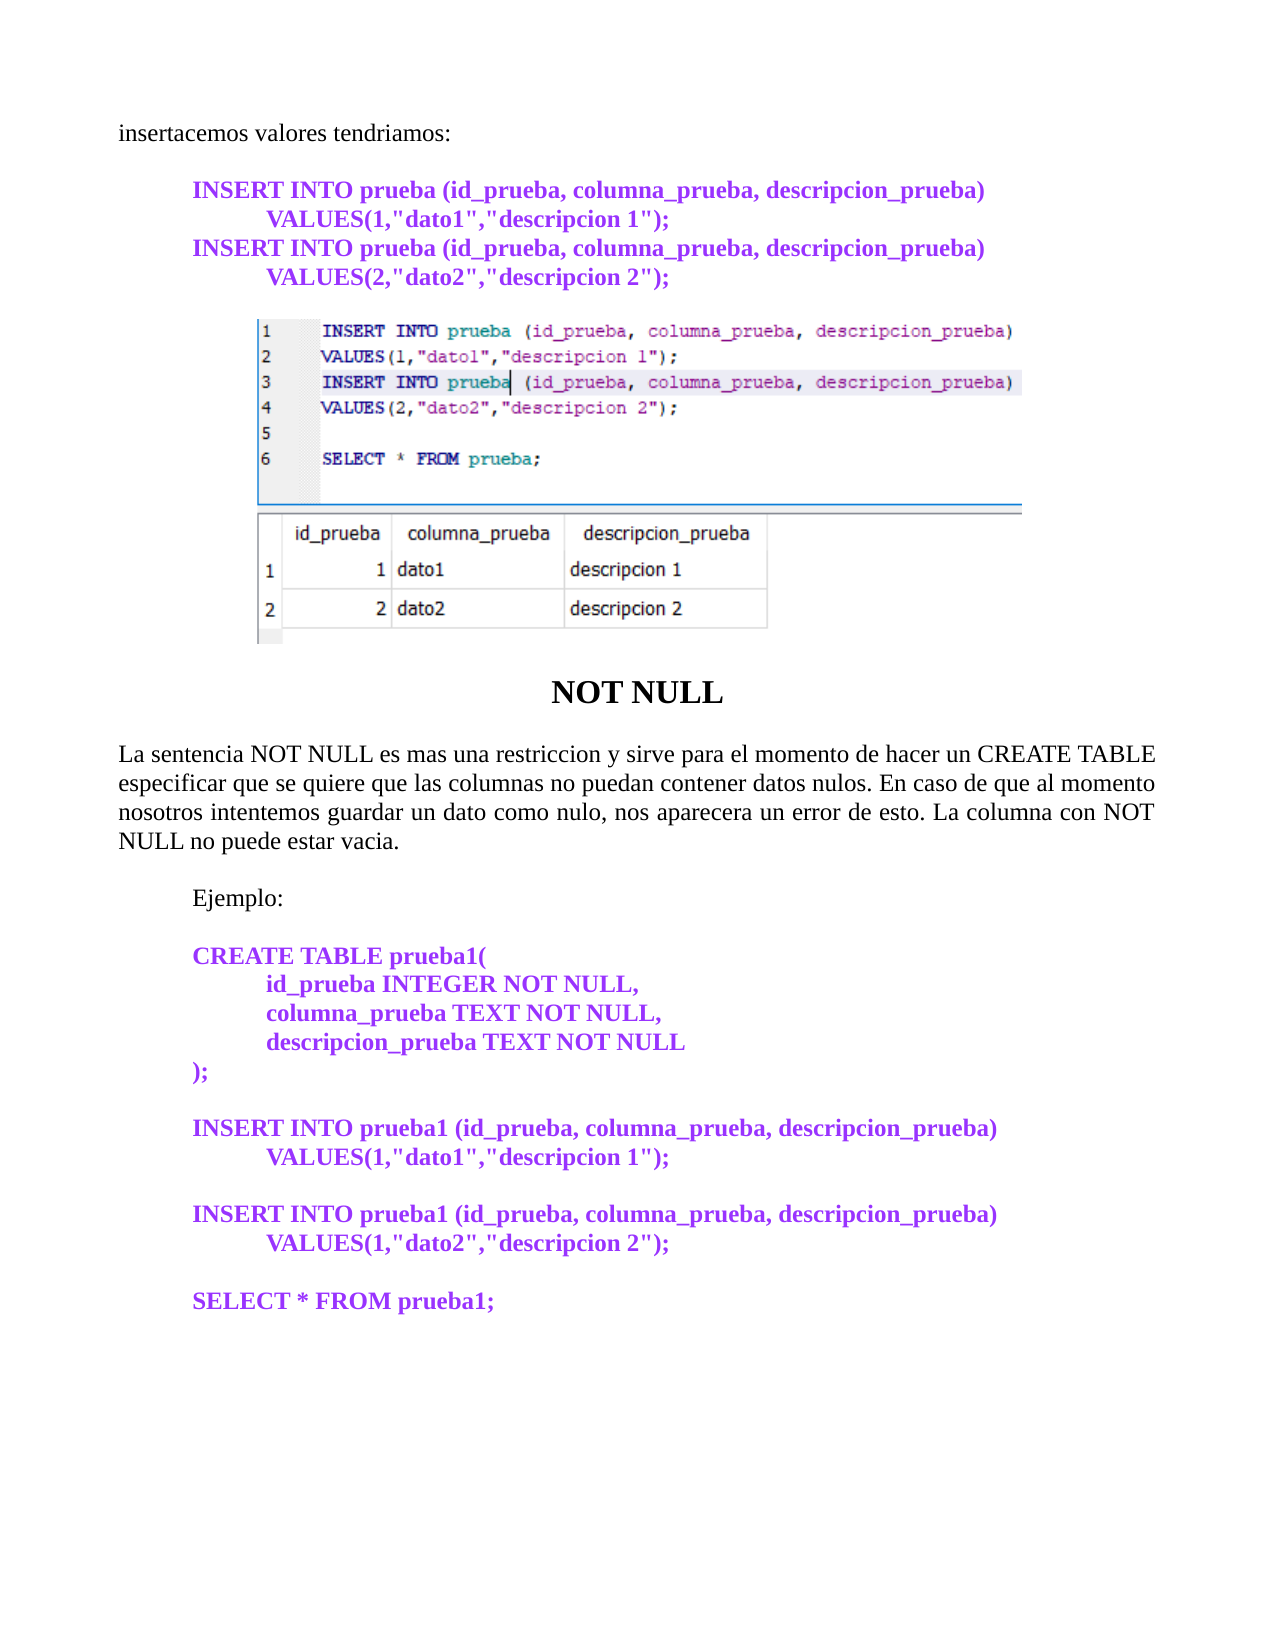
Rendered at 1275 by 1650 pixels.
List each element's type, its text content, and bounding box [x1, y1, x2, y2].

text descripcion_prueba TEXT NOT NULL [118, 1027, 1157, 1056]
text CREATE TABLE prueba1( [118, 941, 1157, 969]
text columna_prueba TEXT NOT NULL, [118, 998, 1157, 1027]
text ); [118, 1056, 1157, 1084]
picture [253, 319, 1022, 644]
text INSERT INTO prueba (id_prueba, columna_prueba, descripcion_prueba) [118, 233, 1157, 262]
text VALUES(1,"dato2","descripcion 2"); [118, 1228, 1157, 1257]
text La sentencia NOT NULL es mas una restriccion y sirve para el momento de hacer un CREATE TABLE especificar que se quiere que las columnas no puedan contener datos nulos. En caso de que al momento nosotros intentemos guardar un dato como nulo, nos aparecera un error de esto. La columna con NOT NULL no puede estar vacia. [118, 739, 1157, 854]
text VALUES(2,"dato2","descripcion 2"); [118, 262, 1157, 291]
text id_prueba INTEGER NOT NULL, [118, 969, 1157, 998]
text VALUES(1,"dato1","descripcion 1"); [118, 1142, 1157, 1171]
text INSERT INTO prueba1 (id_prueba, columna_prueba, descripcion_prueba) [118, 1199, 1157, 1228]
text insertacemos valores tendriamos: [118, 118, 1157, 147]
text Ejemplo: [118, 883, 1157, 912]
text SELECT * FROM prueba1; [118, 1286, 1157, 1314]
text INSERT INTO prueba (id_prueba, columna_prueba, descripcion_prueba) [118, 176, 1157, 204]
text INSERT INTO prueba1 (id_prueba, columna_prueba, descripcion_prueba) [118, 1113, 1157, 1142]
text VALUES(1,"dato1","descripcion 1"); [118, 204, 1157, 233]
text NOT NULL [118, 672, 1157, 711]
